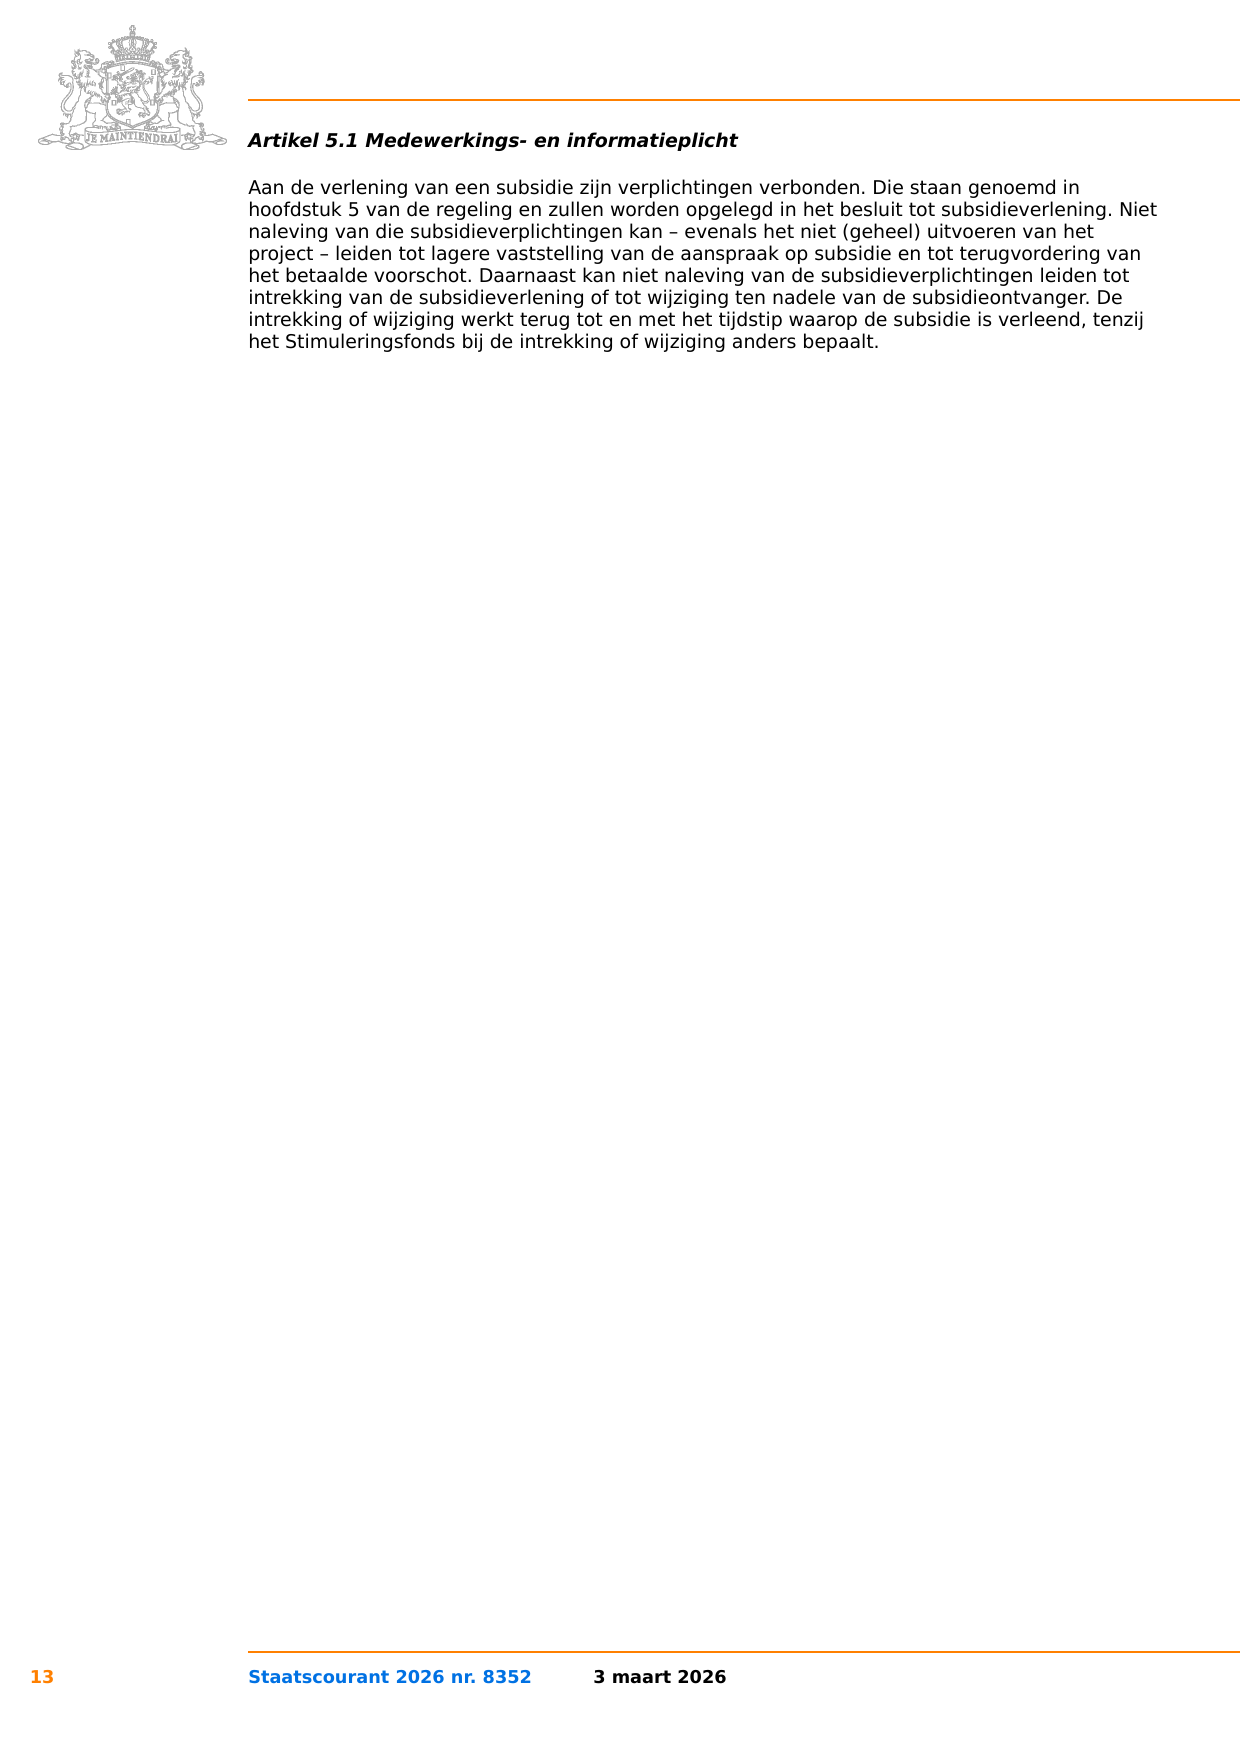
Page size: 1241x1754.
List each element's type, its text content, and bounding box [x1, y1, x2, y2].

picture [38, 25, 227, 150]
subtitle Artikel 5.1 Medewerkings- en informatieplicht [248, 130, 1163, 152]
text Aan de verlening van een subsidie zijn verplichtingen verbonden. Die staan genoemd in hoofdstuk 5 van de regeling en zullen worden opgelegd in het besluit tot subsidieverlening. Niet naleving van die subsidieverplichtingen kan – evenals het niet (geheel) uitvoeren van het project – leiden tot lagere vaststelling van de aanspraak op subsidie en tot terugvordering van het betaalde voorschot. Daarnaast kan niet naleving van de subsidieverplichtingen leiden tot intrekking van de subsidieverlening of tot wijziging ten nadele van de subsidieontvanger. De intrekking of wijziging werkt terug tot en met het tijdstip waarop de subsidie is verleend, tenzij het Stimuleringsfonds bij de intrekking of wijziging anders bepaalt. [248, 177, 1163, 353]
